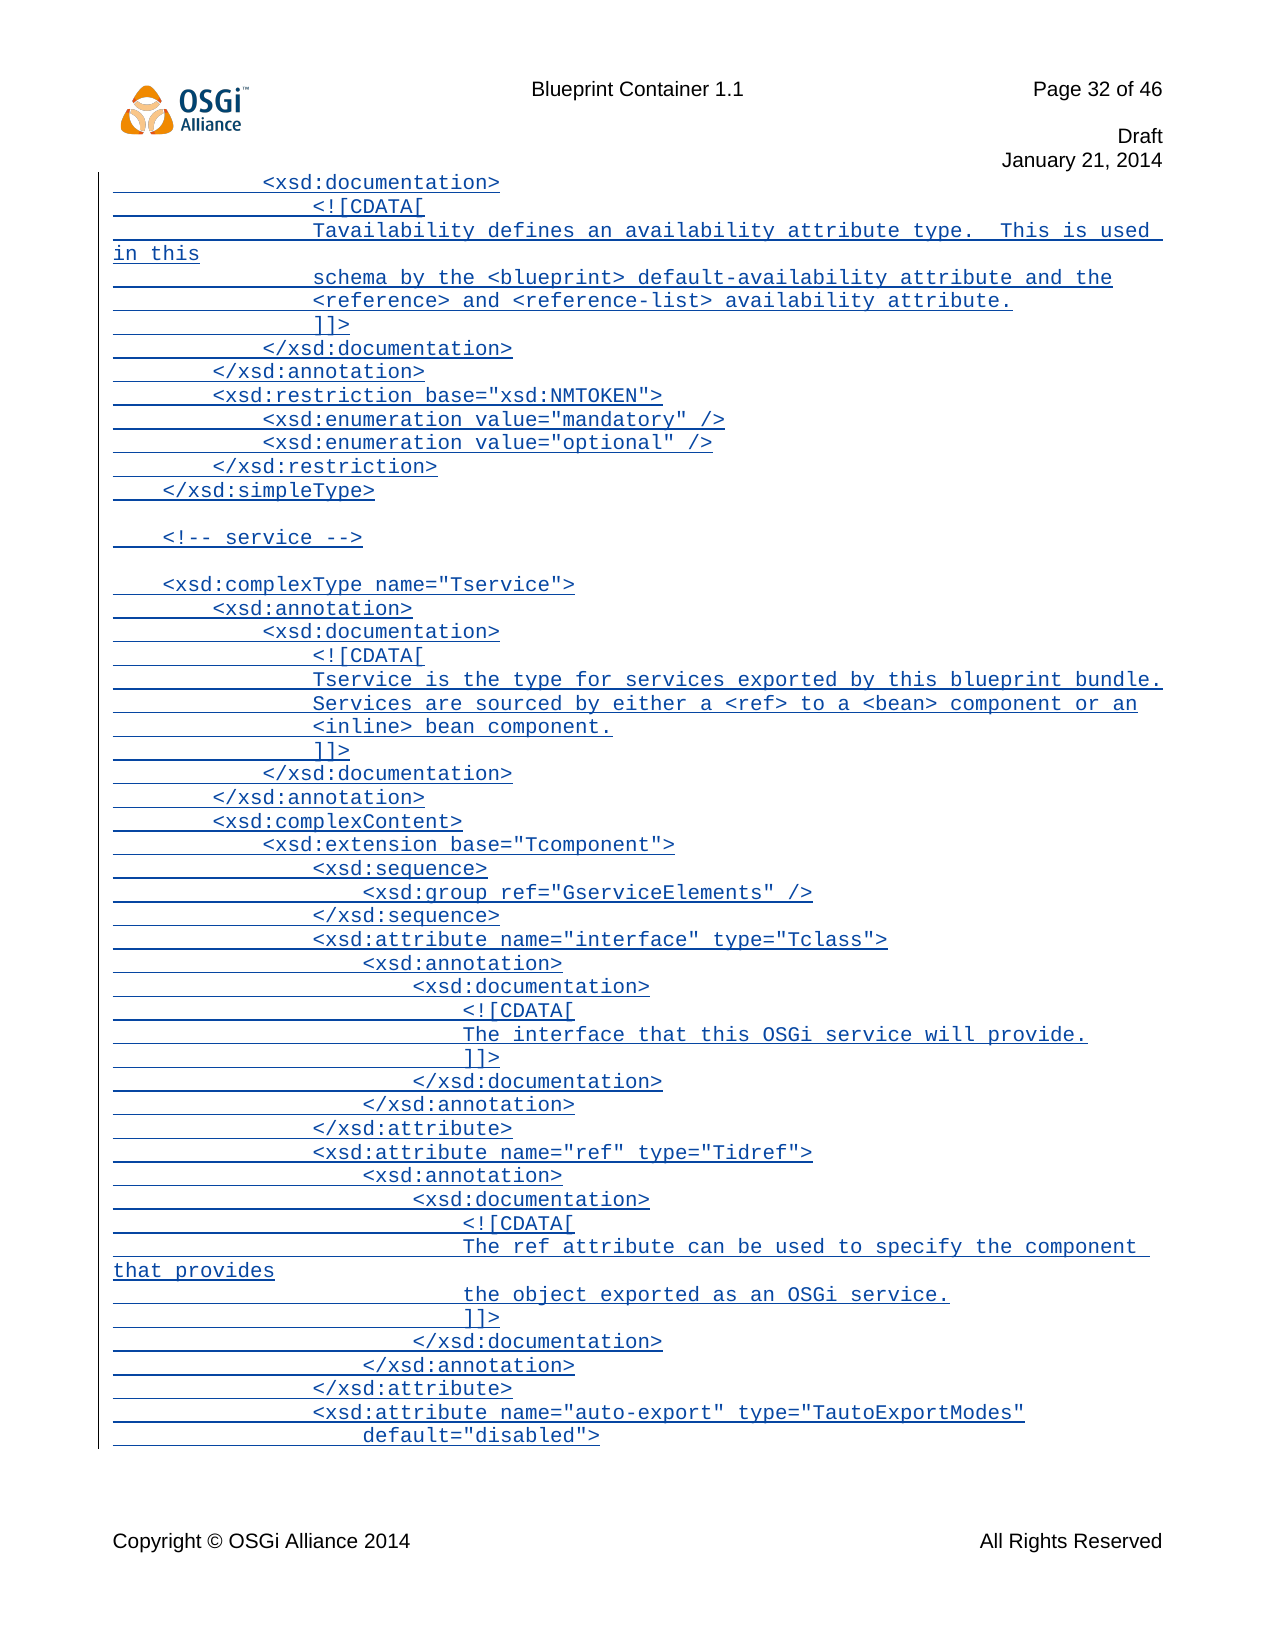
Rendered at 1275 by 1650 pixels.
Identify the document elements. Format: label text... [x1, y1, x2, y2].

text Services are sourced by either a <ref> to a <bean> component or an <inline> bean component. ]]> </xsd:documentation> </xsd:annotation> <xsd:complexContent> <xsd:extension base="Tcomponent"> <xsd:sequence> <xsd:group ref="GserviceElements" /> </xsd:sequence> <xsd:attribute name="interface" type="Tclass"> <xsd:annotation> <xsd:documentation> <![CDATA[ The interface that this OSGi service will provide. ]]> </xsd:documentation> </xsd:annotation> </xsd:attribute> <xsd:attribute name="ref" type="Tidref"> <xsd:annotation> <xsd:documentation> <![CDATA[ The ref attribute can be used to specify the component that provides the object exported as an OSGi service. ]]> </xsd:documentation> </xsd:annotation> </xsd:attribute> <xsd:attribute name="auto-export" type="TautoExportModes" default="disabled"> [112, 689, 1162, 1449]
picture [113, 78, 257, 142]
text <xsd:documentation> <![CDATA[ Tavailability defines an availability attribute type. This is used [112, 172, 1162, 239]
text in this schema by the <blueprint> default-availability attribute and the <reference> and <reference-list> availability attribute. ]]> </xsd:documentation> </xsd:annotation> <xsd:restriction base="xsd:NMTOKEN"> <xsd:enumeration value="mandatory" /> <xsd:enumeration value="optional" /> </xsd:restriction> </xsd:simpleType> <!-- service --> <xsd:complexType name="Tservice"> <xsd:annotation> <xsd:documentation> <![CDATA[ Tservice is the type for services exported by this blueprint bundle. [112, 240, 1162, 688]
